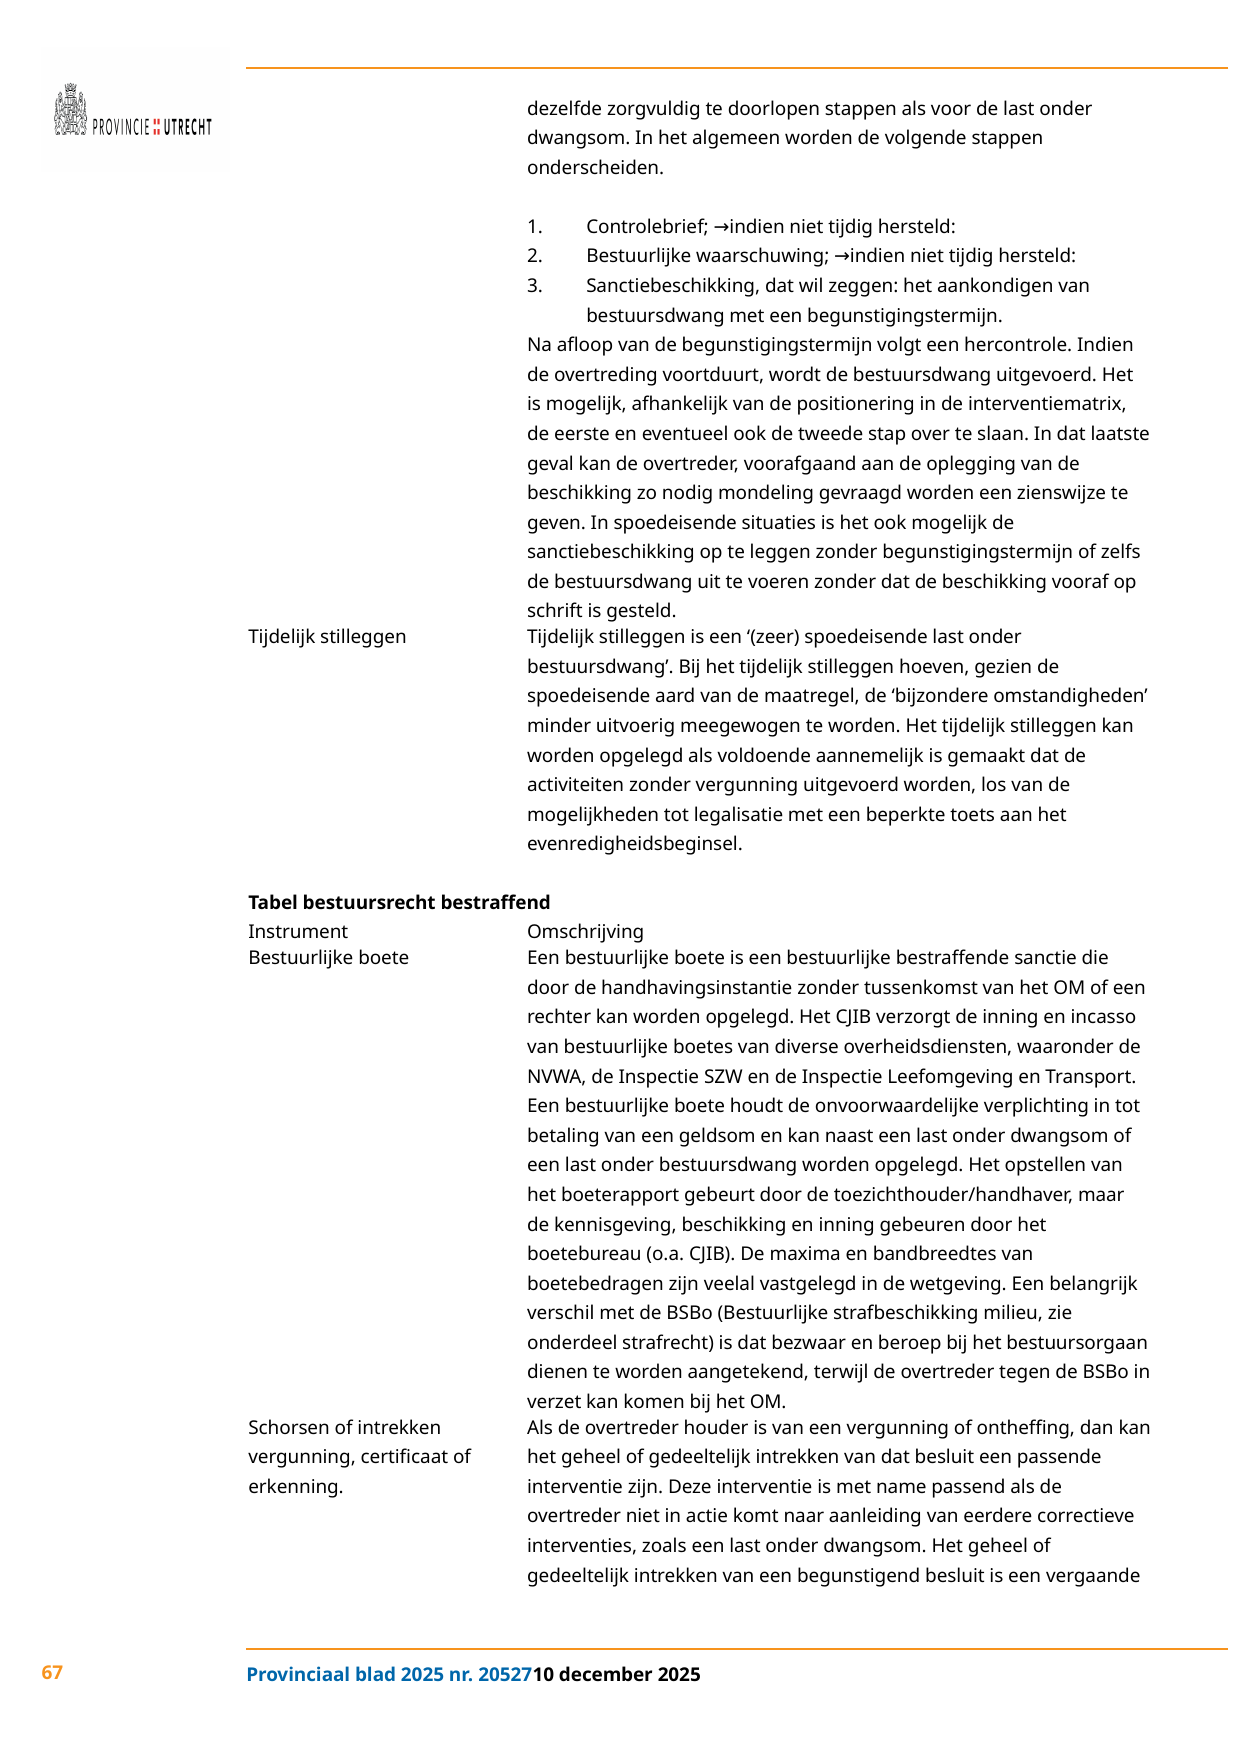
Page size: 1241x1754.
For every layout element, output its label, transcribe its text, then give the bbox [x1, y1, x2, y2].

table_cell Tijdelijk stilleggen [248, 624, 527, 856]
text Tabel bestuursrecht bestraffend [248, 889, 1152, 915]
table_cell dezelfde zorgvuldig te doorlopen stappen als voor de last onder dwangsom. In het algemeen worden de volgende stappen onderscheiden. Controlebrief; →indien niet tijdig hersteld: Bestuurlijke waarschuwing; →indien niet tijdig hersteld: Sanctiebeschikking, dat wil zeggen: het aankondigen van bestuursdwang met een begunstigingstermijn. Na afloop van de begunstigingstermijn volgt een hercontrole. Indien de overtreding voortduurt, wordt de bestuursdwang uitgevoerd. Het is mogelijk, afhankelijk van de positionering in de interventiematrix, de eerste en eventueel ook de tweede stap over te slaan. In dat laatste geval kan de overtreder, voorafgaand aan de oplegging van de beschikking zo nodig mondeling gevraagd worden een zienswijze te geven. In spoedeisende situaties is het ook mogelijk de sanctiebeschikking op te leggen zonder begunstigingstermijn of zelfs de bestuursdwang uit te voeren zonder dat de beschikking vooraf op schrift is gesteld. [527, 95, 1152, 623]
table_cell Een bestuurlijke boete is een bestuurlijke bestraffende sanctie die door de handhavingsinstantie zonder tussenkomst van het OM of een rechter kan worden opgelegd. Het CJIB verzorgt de inning en incasso van bestuurlijke boetes van diverse overheidsdiensten, waaronder de NVWA, de Inspectie SZW en de Inspectie Leefomgeving en Transport. Een bestuurlijke boete houdt de onvoorwaardelijke verplichting in tot betaling van een geldsom en kan naast een last onder dwangsom of een last onder bestuursdwang worden opgelegd. Het opstellen van het boeterapport gebeurt door de toezichthouder/handhaver, maar de kennisgeving, beschikking en inning gebeuren door het boetebureau (o.a. CJIB). De maxima en bandbreedtes van boetebedragen zijn veelal vastgelegd in de wetgeving. Een belangrijk verschil met de BSBo (Bestuurlijke strafbeschikking milieu, zie onderdeel strafrecht) is dat bezwaar en beroep bij het bestuursorgaan dienen te worden aangetekend, terwijl de overtreder tegen de BSBo in verzet kan komen bij het OM. [527, 945, 1152, 1414]
table_cell Bestuurlijke boete [248, 945, 527, 1414]
table_cell [248, 95, 527, 623]
table_header Omschrijving [527, 919, 1152, 944]
table_cell Schorsen of intrekken vergunning, certificaat of erkenning. [248, 1414, 527, 1588]
picture [41, 47, 231, 172]
table_cell Tijdelijk stilleggen is een ‘(zeer) spoedeisende last onder bestuursdwang’. Bij het tijdelijk stilleggen hoeven, gezien de spoedeisende aard van de maatregel, de ‘bijzondere omstandigheden’ minder uitvoerig meegewogen te worden. Het tijdelijk stilleggen kan worden opgelegd als voldoende aannemelijk is gemaakt dat de activiteiten zonder vergunning uitgevoerd worden, los van de mogelijkheden tot legalisatie met een beperkte toets aan het evenredigheidsbeginsel. [527, 624, 1152, 856]
table_cell Als de overtreder houder is van een vergunning of ontheffing, dan kan het geheel of gedeeltelijk intrekken van dat besluit een passende interventie zijn. Deze interventie is met name passend als de overtreder niet in actie komt naar aanleiding van eerdere correctieve interventies, zoals een last onder dwangsom. Het geheel of gedeeltelijk intrekken van een begunstigend besluit is een vergaande [527, 1414, 1152, 1588]
table_header Instrument [248, 919, 527, 944]
